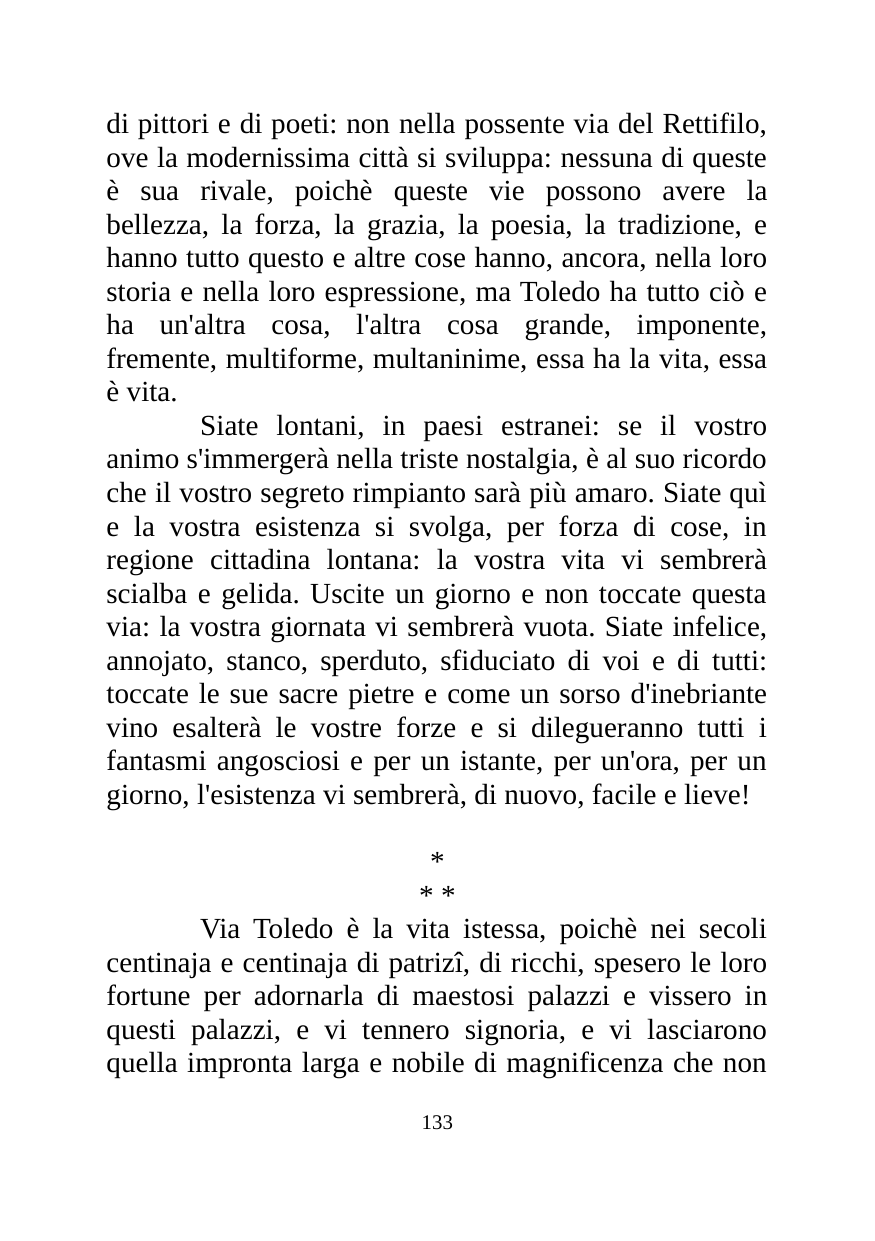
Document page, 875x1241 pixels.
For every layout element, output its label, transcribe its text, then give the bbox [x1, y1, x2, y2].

text di pittori e di poeti: non nella possente via del Rettifilo, ove la modernissima città si sviluppa: nessuna di queste è sua rivale, poichè queste vie possono avere la bellezza, la forza, la grazia, la poesia, la tradizione, e hanno tutto questo e altre cose hanno, ancora, nella loro storia e nella loro espressione, ma Toledo ha tutto ciò e ha un'altra cosa, l'altra cosa grande, imponente, fremente, multiforme, multaninime, essa ha la vita, essa è vita. [106, 106, 768, 408]
text * * [106, 878, 768, 911]
text * [106, 844, 768, 878]
text Via Toledo è la vita istessa, poichè nei secoli centinaja e centinaja di patrizî, di ricchi, spesero le loro fortune per adornarla di maestosi palazzi e vissero in questi palazzi, e vi tennero signoria, e vi lasciarono quella impronta larga e nobile di magnificenza che non [106, 911, 768, 1079]
text Siate lontani, in paesi estranei: se il vostro animo s'immergerà nella triste nostalgia, è al suo ricordo che il vostro segreto rimpianto sarà più amaro. Siate quì e la vostra esistenza si svolga, per forza di cose, in regione cittadina lontana: la vostra vita vi sembrerà scialba e gelida. Uscite un giorno e non toccate questa via: la vostra giornata vi sembrerà vuota. Siate infelice, annojato, stanco, sperduto, sfiduciato di voi e di tutti: toccate le sue sacre pietre e come un sorso d'inebriante vino esalterà le vostre forze e si dilegueranno tutti i fantasmi angosciosi e per un istante, per un'ora, per un giorno, l'esistenza vi sembrerà, di nuovo, facile e lieve! [106, 408, 768, 811]
